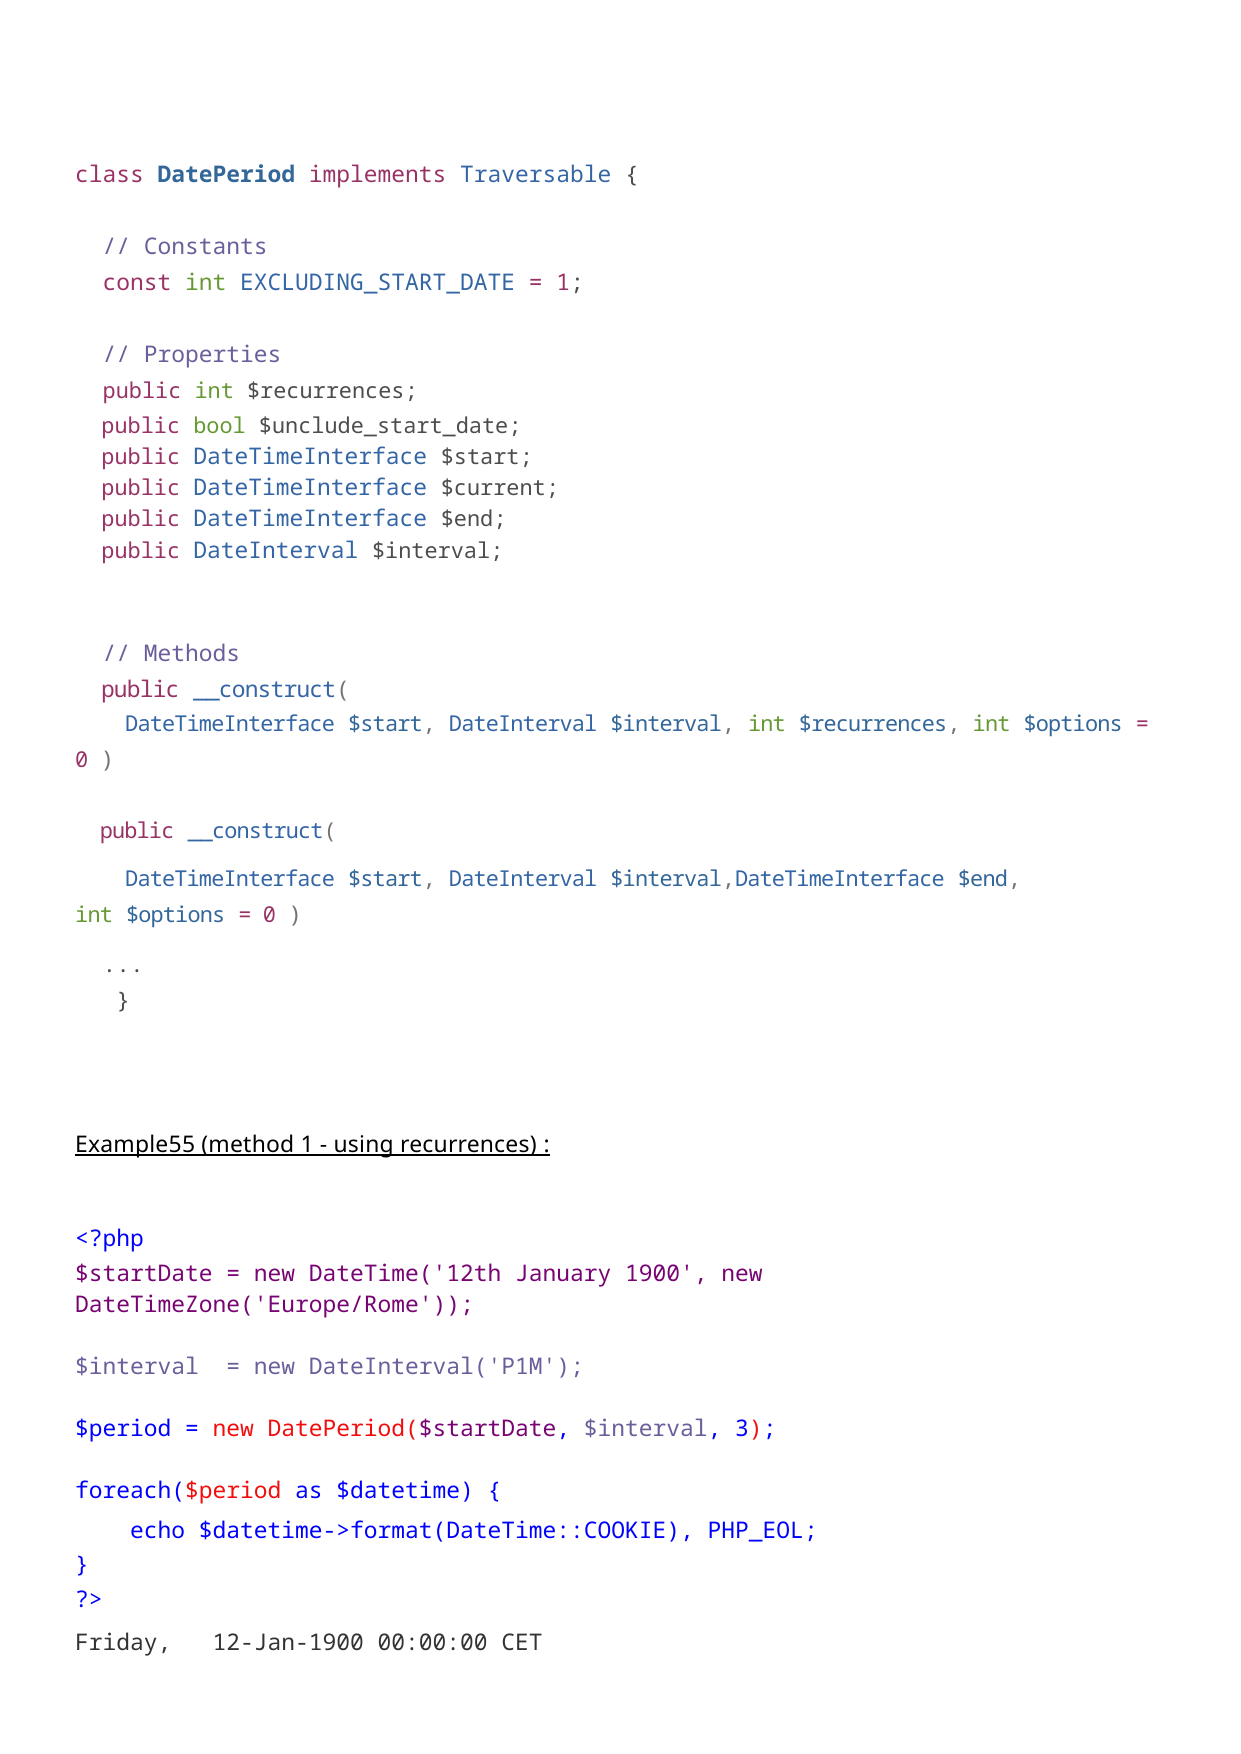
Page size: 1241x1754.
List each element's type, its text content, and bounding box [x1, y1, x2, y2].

text Example55 (method 1 - using recurrences) : [75, 1128, 1166, 1159]
text <?php [75, 1222, 1166, 1253]
text DateTimeInterface $start, DateInterval $interval,DateTimeInterface $end, int $options = 0 ) [75, 863, 1166, 929]
text public DateTimeInterface $end; [75, 502, 1166, 533]
text public int $recurrences; [75, 374, 1166, 405]
text ?> [75, 1583, 1166, 1614]
text $period = new DatePeriod($startDate, $interval, 3); [75, 1412, 1166, 1443]
text class DatePeriod implements Traversable { [75, 158, 1166, 190]
text } [75, 984, 1166, 1016]
text public bool $unclude_start_date; [75, 410, 1166, 440]
text foreach($period as $datetime) { [75, 1474, 1166, 1505]
text const int EXCLUDING_START_DATE = 1; [75, 266, 1166, 297]
text // Constants [75, 230, 1166, 262]
text public DateTimeInterface $start; [75, 440, 1166, 471]
text public DateTimeInterface $current; [75, 471, 1166, 502]
text // Methods [75, 637, 1166, 668]
text public __construct( DateTimeInterface $start, DateInterval $interval, int $recurrences, int $options = 0 ) [75, 673, 1166, 774]
text ... [75, 948, 1166, 979]
text Friday, 12-Jan-1900 00:00:00 CET [75, 1626, 1166, 1657]
text $interval = new DateInterval('P1M'); [75, 1350, 1166, 1381]
text // Properties [75, 338, 1166, 369]
text public DateInterval $interval; [75, 533, 1166, 565]
text public __construct( [75, 814, 1166, 844]
text $startDate = new DateTime('12th January 1900', new DateTimeZone('Europe/Rome')); [75, 1256, 1166, 1319]
text echo $datetime->format(DateTime::COOKIE), PHP_EOL; [75, 1514, 1166, 1545]
text } [75, 1548, 1166, 1580]
